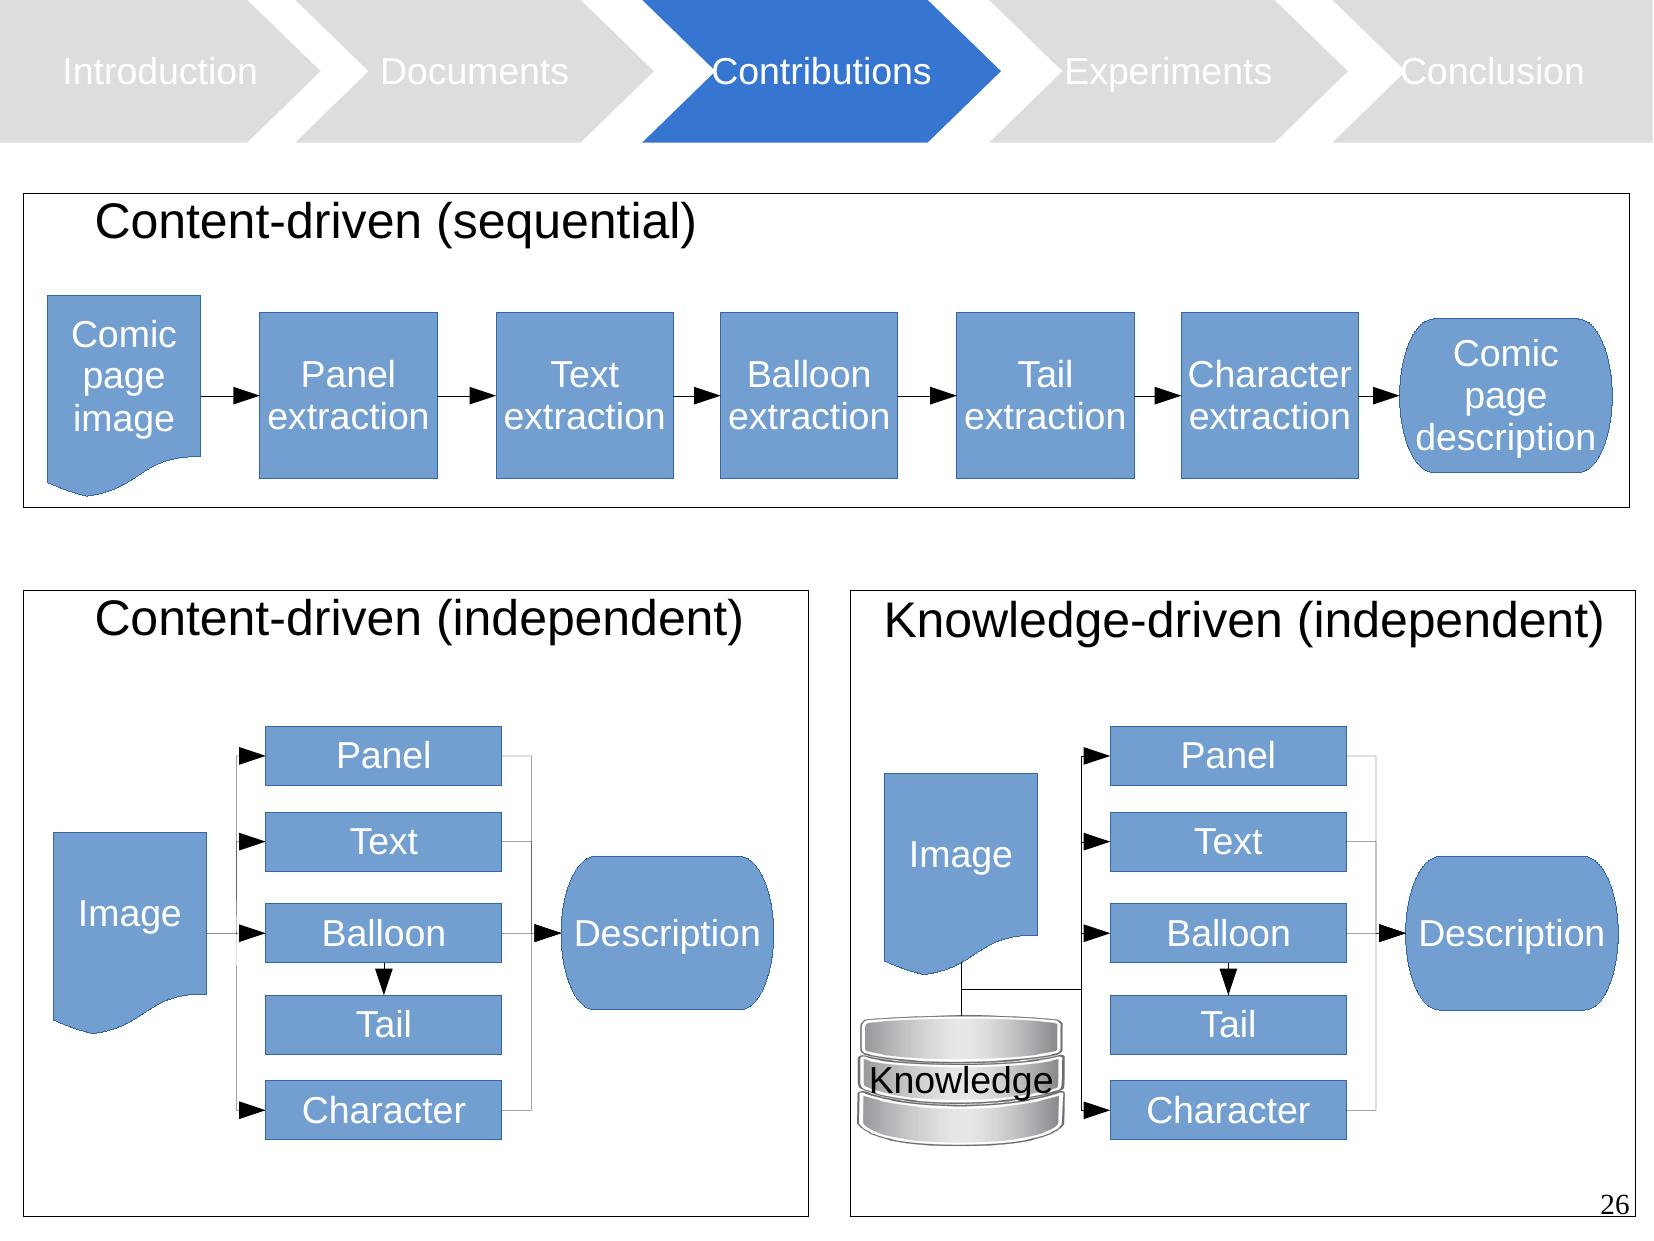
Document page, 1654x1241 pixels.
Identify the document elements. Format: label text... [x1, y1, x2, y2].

text_box Balloon extraction [720, 312, 898, 479]
text_box Comic page description [1399, 318, 1613, 473]
text_box Character extraction [1181, 312, 1359, 479]
text_box Character [265, 1080, 502, 1140]
text_box Panel extraction [259, 312, 438, 479]
text_box Introduction [0, 0, 321, 143]
text_box Tail [265, 995, 502, 1055]
text_box Image [53, 832, 207, 1034]
text_box Conclusion [1332, 0, 1653, 143]
text_box Contributions [642, 0, 1001, 143]
text_box Balloon [265, 903, 502, 963]
list [850, 590, 1636, 1217]
text_box Panel [265, 726, 502, 786]
text_box Comic page image [47, 295, 201, 497]
list Content-driven (sequential) [23, 193, 1630, 508]
text_box Text [265, 812, 502, 872]
list Content-driven (independent) [23, 590, 809, 1217]
text_box Knowledge-driven (independent) [789, 584, 1654, 656]
text_box Documents [295, 0, 654, 143]
text_box Experiments [989, 0, 1348, 143]
text_box Tail extraction [956, 312, 1135, 479]
text_box Description [561, 856, 774, 1010]
text_box Text extraction [496, 312, 674, 479]
